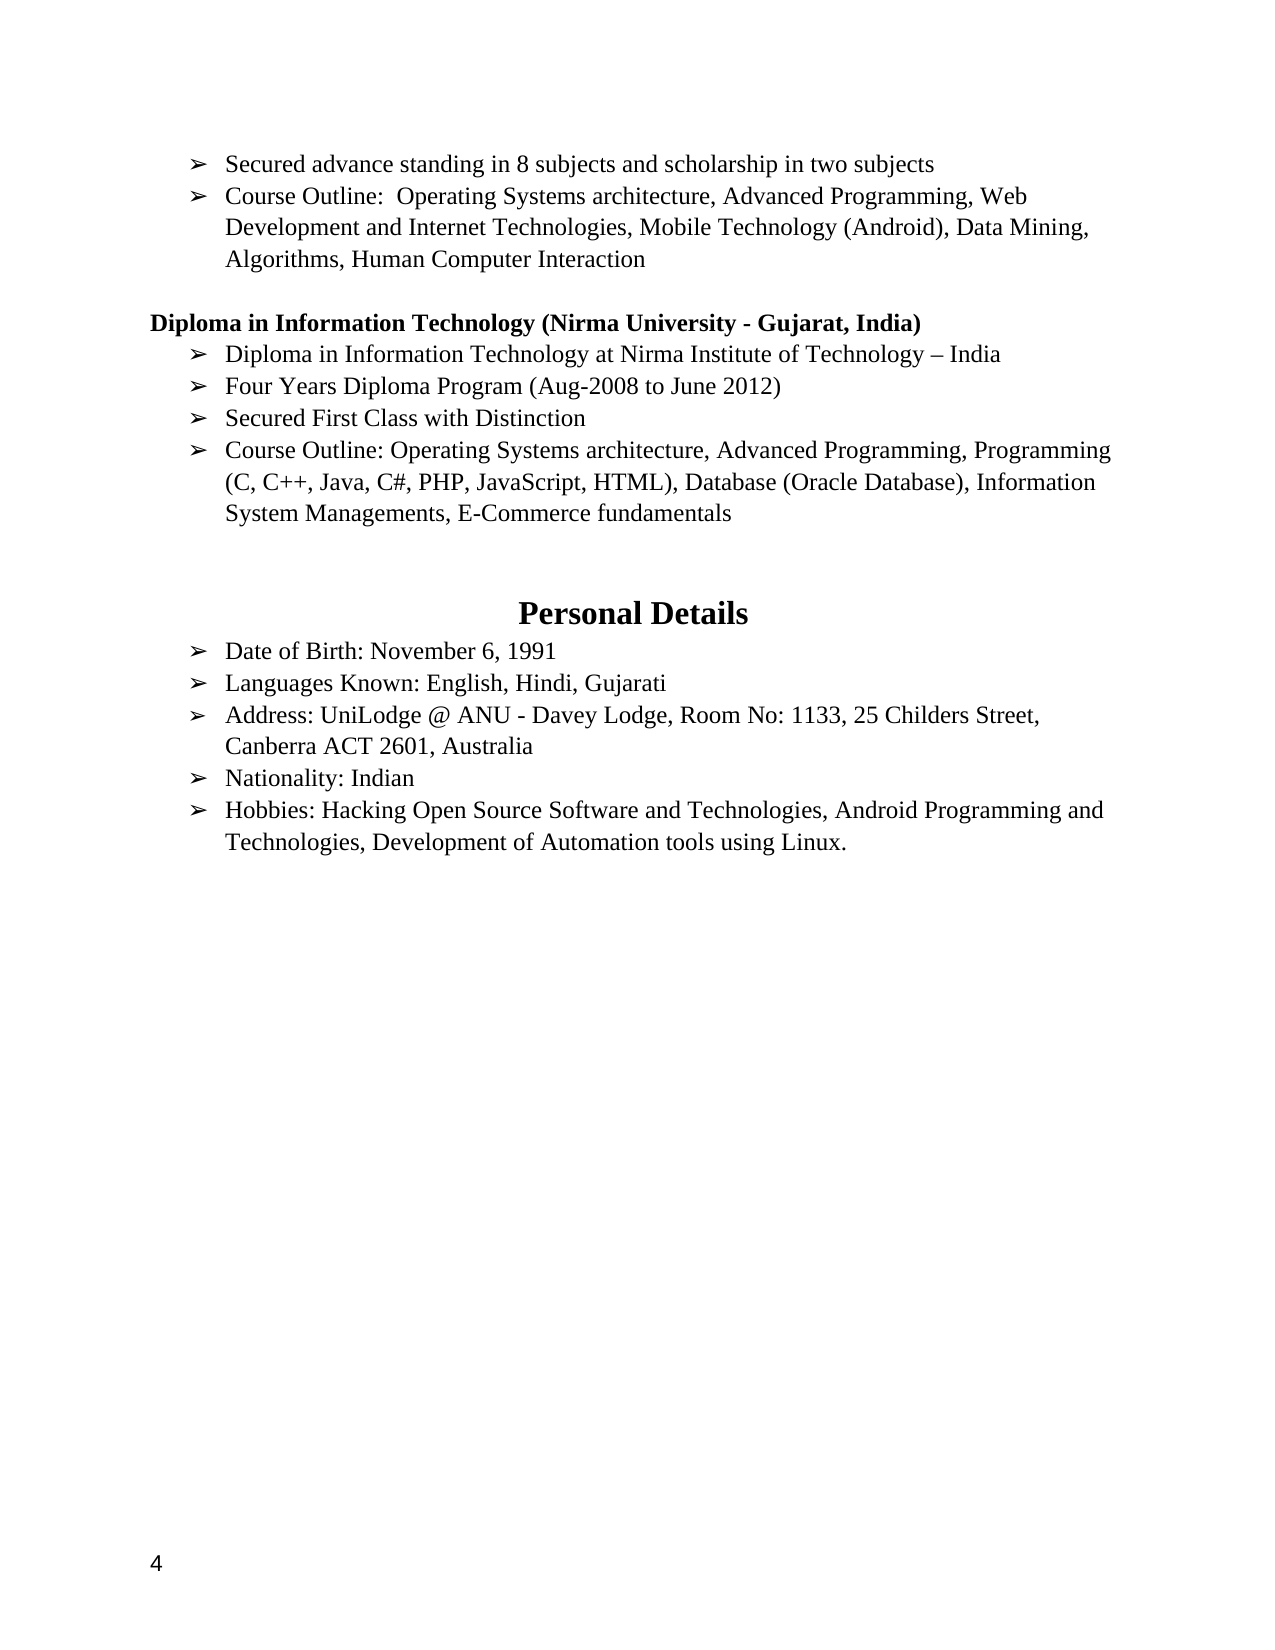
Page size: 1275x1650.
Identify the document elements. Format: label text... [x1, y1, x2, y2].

list Four Years Diploma Program (Aug-2008 to June 2012) [187, 372, 1125, 400]
list Secured First Class with Distinction [187, 404, 1125, 432]
list Nationality: Indian [187, 764, 1125, 792]
list Secured advance standing in 8 subjects and scholarship in two subjects [187, 150, 1125, 178]
list Languages Known: English, Hindi, Gujarati [187, 669, 1125, 697]
list Diploma in Information Technology at Nirma Institute of Technology – India [187, 341, 1125, 368]
list Date of Birth: November 6, 1991 [187, 637, 1125, 665]
list Hobbies: Hacking Open Source Software and Technologies, Android Programming and Technologies, Development of Automation tools using Linux. [187, 796, 1125, 856]
text Diploma in Information Technology (Nirma University - Gujarat, India) [150, 309, 1125, 337]
list Course Outline: Operating Systems architecture, Advanced Programming, Programming (C, C++, Java, C#, PHP, JavaScript, HTML), Database (Oracle Database), Information System Managements, E-Commerce fundamentals [187, 436, 1125, 527]
list Course Outline: Operating Systems architecture, Advanced Programming, Web Development and Internet Technologies, Mobile Technology (Android), Data Mining, Algorithms, Human Computer Interaction [187, 182, 1125, 273]
text Personal Details [150, 595, 1125, 632]
list Address: UniLodge @ ANU - Davey Lodge, Room No: 1133, 25 Childers Street, Canberra ACT 2601, Australia [187, 701, 1125, 760]
